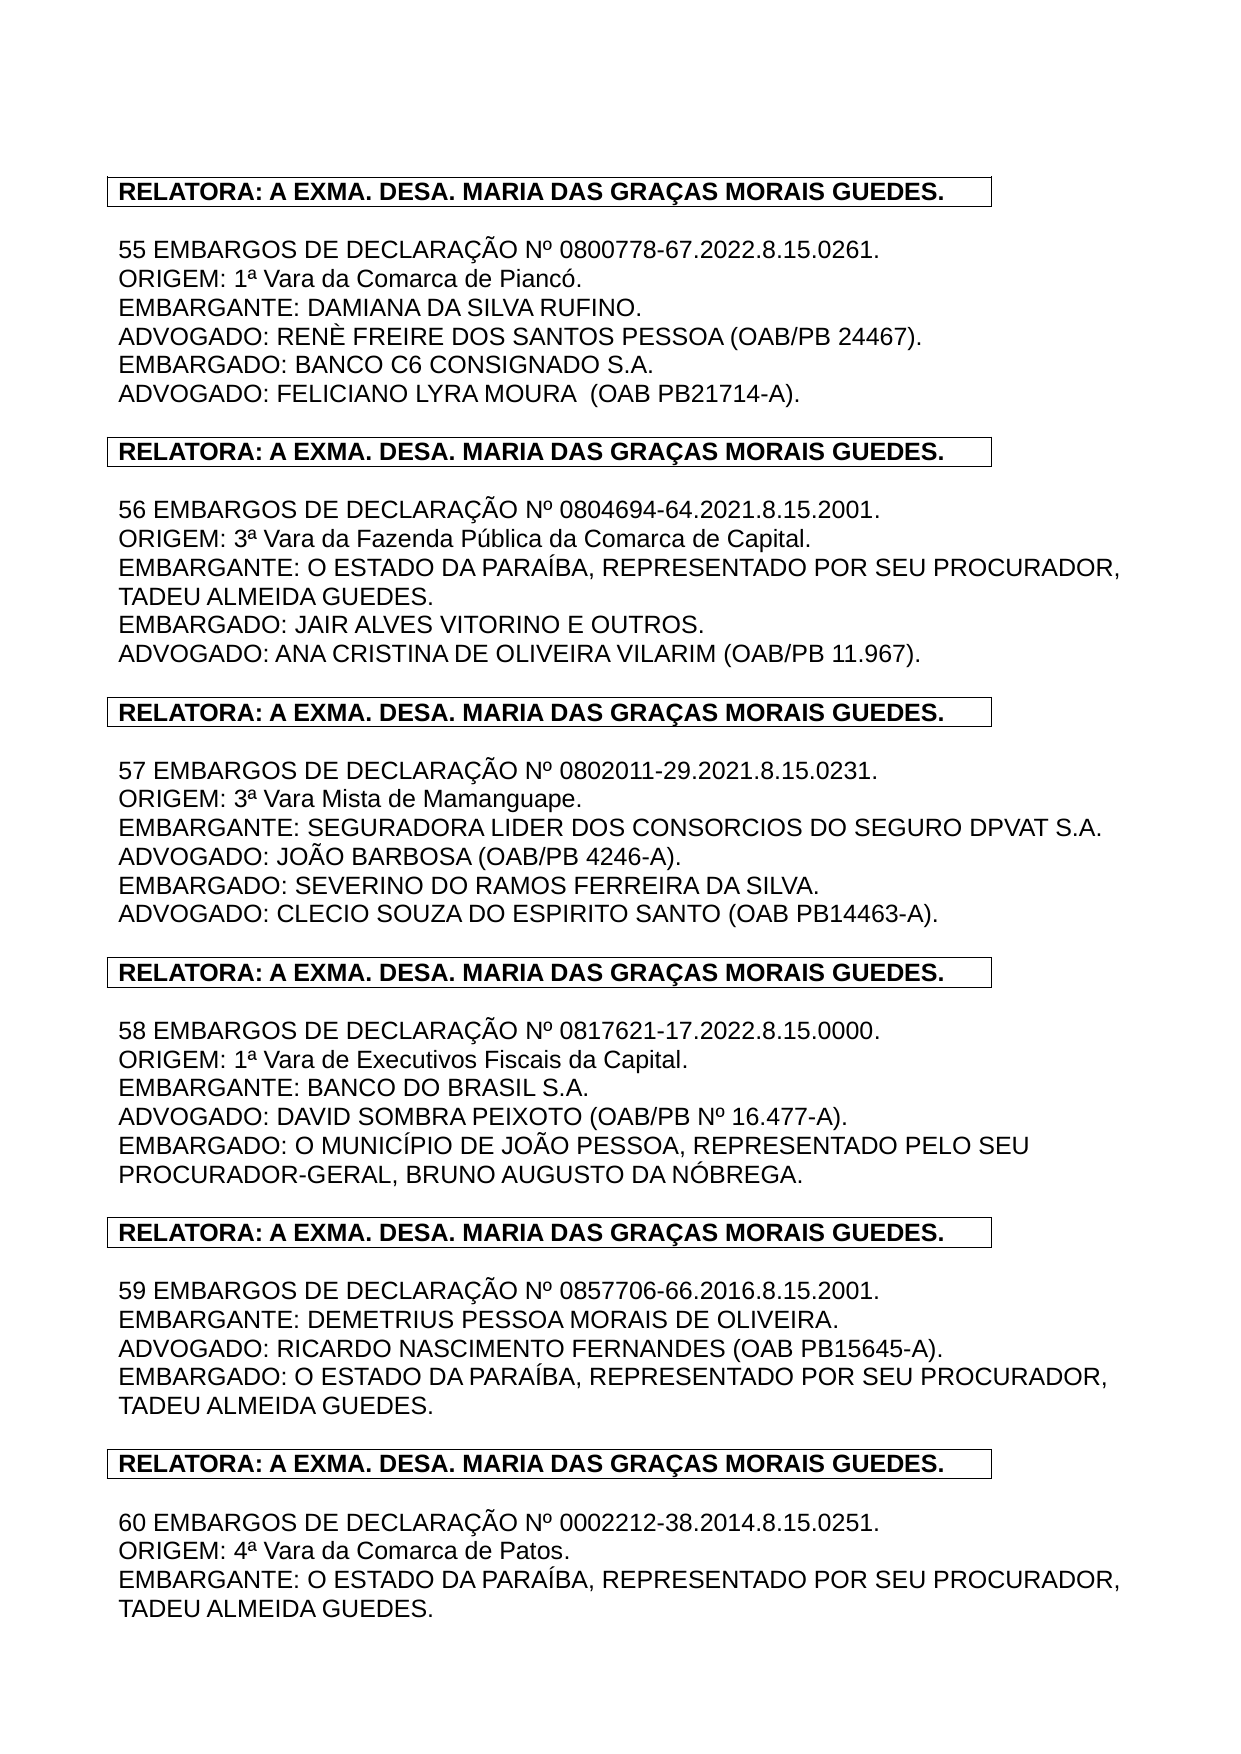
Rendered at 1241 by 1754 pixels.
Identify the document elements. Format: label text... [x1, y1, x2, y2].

text ADVOGADO: RICARDO NASCIMENTO FERNANDES (OAB PB15645-A). [118, 1334, 1122, 1362]
text EMBARGANTE: O ESTADO DA PARAÍBA, REPRESENTADO POR SEU PROCURADOR, TADEU ALMEIDA GUEDES. [118, 553, 1122, 611]
text EMBARGANTE: SEGURADORA LIDER DOS CONSORCIOS DO SEGURO DPVAT S.A. [118, 813, 1122, 842]
text ORIGEM: 3ª Vara Mista de Mamanguape. [118, 784, 1122, 813]
text ORIGEM: 4ª Vara da Comarca de Patos. [118, 1536, 1122, 1565]
text 58 EMBARGOS DE DECLARAÇÃO Nº 0817621-17.2022.8.15.0000. [118, 1016, 1122, 1045]
text 55 EMBARGOS DE DECLARAÇÃO Nº 0800778-67.2022.8.15.0261. [118, 235, 1122, 264]
table_header RELATORA: A EXMA. DESA. MARIA DAS GRAÇAS MORAIS GUEDES. [108, 1450, 991, 1478]
table_header RELATORA: A EXMA. DESA. MARIA DAS GRAÇAS MORAIS GUEDES. [108, 958, 991, 986]
text EMBARGADO: O ESTADO DA PARAÍBA, REPRESENTADO POR SEU PROCURADOR, TADEU ALMEIDA GUEDES. [118, 1362, 1122, 1420]
text EMBARGANTE: O ESTADO DA PARAÍBA, REPRESENTADO POR SEU PROCURADOR, TADEU ALMEIDA GUEDES. [118, 1565, 1122, 1623]
text 60 EMBARGOS DE DECLARAÇÃO Nº 0002212-38.2014.8.15.0251. [118, 1508, 1122, 1536]
text EMBARGADO: BANCO C6 CONSIGNADO S.A. [118, 350, 1122, 379]
text 56 EMBARGOS DE DECLARAÇÃO Nº 0804694-64.2021.8.15.2001. [118, 496, 1122, 524]
text ADVOGADO: JOÃO BARBOSA (OAB/PB 4246-A). [118, 842, 1122, 871]
text ADVOGADO: CLECIO SOUZA DO ESPIRITO SANTO (OAB PB14463-A). [118, 899, 1122, 928]
text EMBARGANTE: DEMETRIUS PESSOA MORAIS DE OLIVEIRA. [118, 1305, 1122, 1334]
text EMBARGANTE: BANCO DO BRASIL S.A. [118, 1073, 1122, 1102]
table_header RELATORA: A EXMA. DESA. MARIA DAS GRAÇAS MORAIS GUEDES. [108, 438, 991, 466]
text 59 EMBARGOS DE DECLARAÇÃO Nº 0857706-66.2016.8.15.2001. [118, 1276, 1122, 1305]
text 57 EMBARGOS DE DECLARAÇÃO Nº 0802011-29.2021.8.15.0231. [118, 756, 1122, 784]
table_header RELATORA: A EXMA. DESA. MARIA DAS GRAÇAS MORAIS GUEDES. [108, 1218, 991, 1247]
text ADVOGADO: DAVID SOMBRA PEIXOTO (OAB/PB Nº 16.477-A). [118, 1102, 1122, 1131]
text EMBARGADO: O MUNICÍPIO DE JOÃO PESSOA, REPRESENTADO PELO SEU PROCURADOR-GERAL, BRUNO AUGUSTO DA NÓBREGA. [118, 1131, 1122, 1188]
text ORIGEM: 1ª Vara de Executivos Fiscais da Capital. [118, 1045, 1122, 1073]
text ORIGEM: 1ª Vara da Comarca de Piancó. [118, 264, 1122, 293]
text ORIGEM: 3ª Vara da Fazenda Pública da Comarca de Capital. [118, 524, 1122, 553]
table_header RELATORA: A EXMA. DESA. MARIA DAS GRAÇAS MORAIS GUEDES. [108, 178, 991, 206]
text EMBARGANTE: DAMIANA DA SILVA RUFINO. [118, 293, 1122, 322]
text ADVOGADO: ANA CRISTINA DE OLIVEIRA VILARIM (OAB/PB 11.967). [118, 639, 1122, 668]
table_header RELATORA: A EXMA. DESA. MARIA DAS GRAÇAS MORAIS GUEDES. [108, 698, 991, 726]
text ADVOGADO: RENÈ FREIRE DOS SANTOS PESSOA (OAB/PB 24467). [118, 322, 1122, 350]
text ADVOGADO: FELICIANO LYRA MOURA (OAB PB21714-A). [118, 379, 1122, 408]
text EMBARGADO: JAIR ALVES VITORINO E OUTROS. [118, 611, 1122, 639]
text EMBARGADO: SEVERINO DO RAMOS FERREIRA DA SILVA. [118, 871, 1122, 899]
